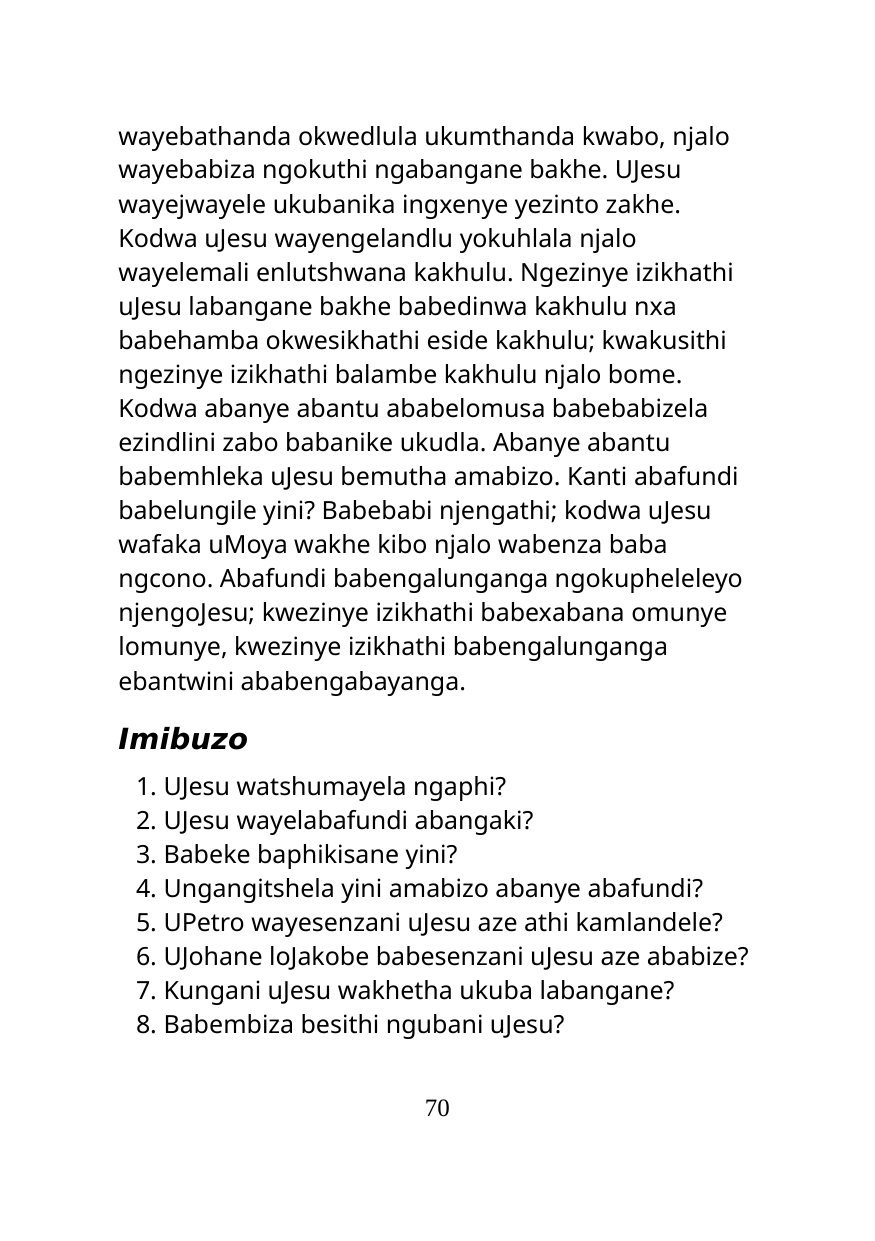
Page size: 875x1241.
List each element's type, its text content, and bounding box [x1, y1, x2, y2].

list UJohane loJakobe babesenzani uJesu aze ababize? [118, 939, 756, 973]
list Kungani uJesu wakhetha ukuba labangane? [118, 973, 756, 1007]
list UPetro wayesenzani uJesu aze athi kamlandele? [118, 905, 756, 939]
list Babembiza besithi ngubani uJesu? [118, 1007, 756, 1041]
list Babeke baphikisane yini? [118, 837, 756, 871]
subtitle Imibuzo [118, 722, 756, 756]
list UJesu wayelabafundi abangaki? [118, 803, 756, 837]
text wayebathanda okwedlula ukumthanda kwabo, njalo wayebabiza ngokuthi ngabangane bakhe. UJesu wayejwayele ukubanika ingxenye yezinto zakhe. Kodwa uJesu wayengelandlu yokuhlala njalo wayelemali enlutshwana kakhulu. Ngezinye izikhathi uJesu labangane bakhe babedinwa kakhulu nxa babehamba okwesikhathi eside kakhulu; kwakusithi ngezinye izikhathi balambe kakhulu njalo bome. Kodwa abanye abantu ababelomusa babebabizela ezindlini zabo babanike ukudla. Abanye abantu babemhleka uJesu bemutha amabizo. Kanti abafundi babelungile yini? Babebabi njengathi; kodwa uJesu wafaka uMoya wakhe kibo njalo wabenza baba ngcono. Abafundi babengalunganga ngokupheleleyo njengoJesu; kwezinye izikhathi babexabana omunye lomunye, kwezinye izikhathi babengalunganga ebantwini ababengabayanga. [118, 118, 756, 697]
list Ungangitshela yini amabizo abanye abafundi? [118, 871, 756, 905]
list UJesu watshumayela ngaphi? [118, 769, 756, 803]
